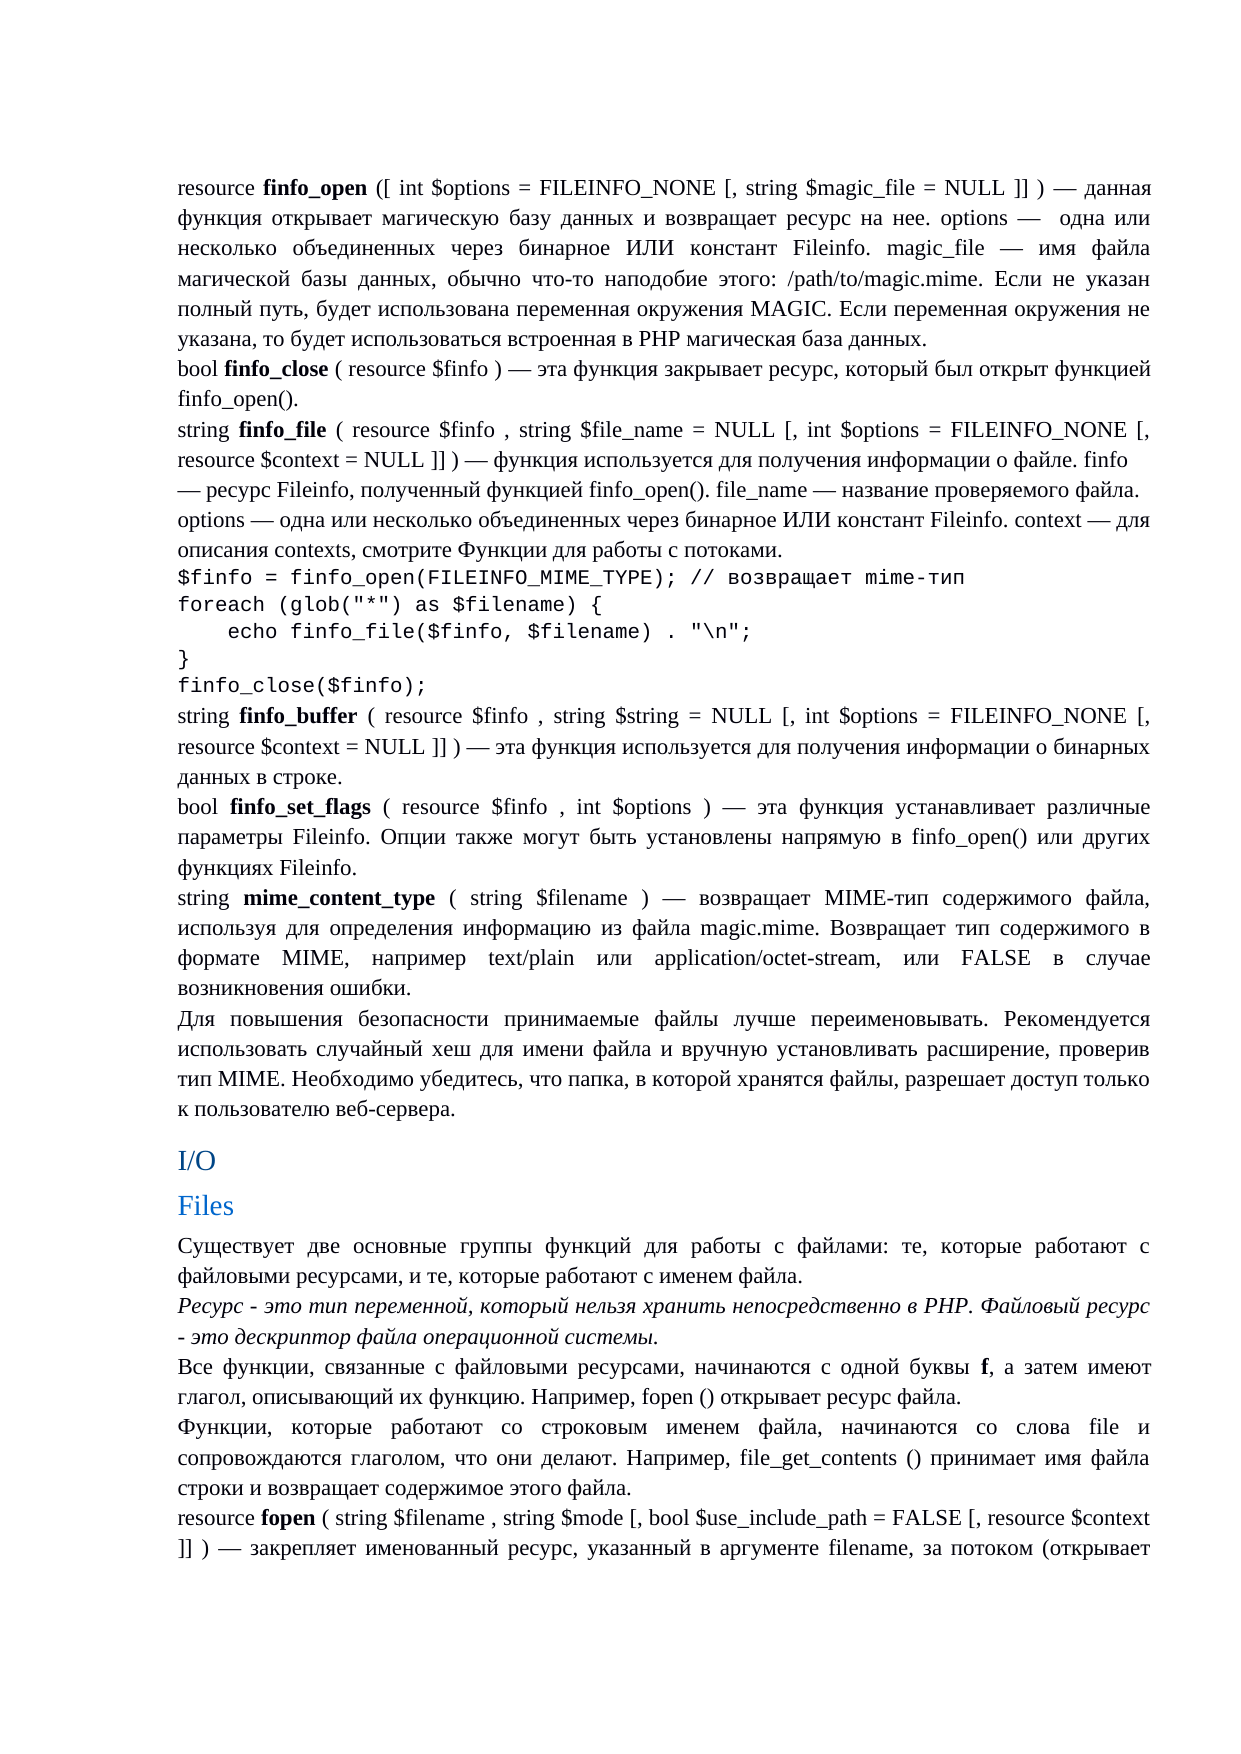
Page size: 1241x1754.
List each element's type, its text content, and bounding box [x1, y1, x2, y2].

text bool finfo_close ( resource $finfo ) — эта функция закрывает ресурс, который был открыт функцией finfo_open(). [177, 355, 1152, 412]
text bool finfo_set_flags ( resource $finfo , int $options ) — эта функция устанавливает различные параметры Fileinfo. Опции также могут быть установлены напрямую в finfo_open() или других функциях Fileinfo. [177, 793, 1152, 880]
text — ресурс Fileinfo, полученный функцией finfo_open(). file_name — название проверяемого файла. [177, 476, 1152, 502]
text finfo_close($finfo); [177, 675, 1152, 699]
text $finfo = finfo_open(FILEINFO_MIME_TYPE); // возвращает mime-тип [177, 567, 1152, 590]
text resource finfo_open ([ int $options = FILEINFO_NONE [, string $magic_file = NULL ]] ) — данная функция открывает магическую базу данных и возвращает ресурс на нее. options — одна или несколько объединенных через бинарное ИЛИ констант Fileinfo. magic_file — имя файла магической базы данных, обычно что-то наподобие этого: /path/to/magic.mime. Если не указан полный путь, будет использована переменная окружения MAGIC. Если переменная окружения не указана, то будет использоваться встроенная в PHP магическая база данных. [177, 174, 1152, 351]
text options — одна или несколько объединенных через бинарное ИЛИ констант Fileinfo. context — для описания contexts, смотрите Функции для работы с потоками. [177, 506, 1152, 563]
subtitle Files [177, 1188, 1152, 1221]
text resource fopen ( string $filename , string $mode [, bool $use_include_path = FALSE [, resource $context ]] ) — закрепляет именованный ресурс, указанный в аргументе filename, за потоком (открывает [177, 1504, 1152, 1561]
text Ресурс - это тип переменной, который нельзя хранить непосредственно в PHP. Файловый ресурс - это дескриптор файла операционной системы. [177, 1293, 1152, 1349]
text Все функции, связанные с файловыми ресурсами, начинаются с одной буквы f, а затем имеют глагол, описывающий их функцию. Например, fopen () открывает ресурс файла. [177, 1353, 1152, 1409]
text } [177, 648, 1152, 672]
text string finfo_buffer ( resource $finfo , string $string = NULL [, int $options = FILEINFO_NONE [, resource $context = NULL ]] ) — эта функция используется для получения информации о бинарных данных в строке. [177, 703, 1152, 789]
text echo finfo_file($finfo, $filename) . "\n"; [177, 621, 1152, 645]
text Для повышения безопасности принимаемые файлы лучше переименовывать. Рекомендуется использовать случайный хеш для имени файла и вручную установливать расширение, проверив тип MIME. Необходимо убедитесь, что папка, в которой хранятся файлы, разрешает доступ только к пользователю веб-сервера. [177, 1005, 1152, 1122]
text string mime_content_type ( string $filename ) — возвращает MIME-тип содержимого файла, используя для определения информацию из файла magic.mime. Возвращает тип содержимого в формате MIME, например text/plain или application/octet-stream, или FALSE в случае возникновения ошибки. [177, 884, 1152, 1001]
text string finfo_file ( resource $finfo , string $file_name = NULL [, int $options = FILEINFO_NONE [, resource $context = NULL ]] ) — функция используется для получения информации о файле. finfo [177, 416, 1152, 472]
text Существует две основные группы функций для работы с файлами: те, которые работают с файловыми ресурсами, и те, которые работают с именем файла. [177, 1232, 1152, 1289]
text Функции, которые работают со строковым именем файла, начинаются со слова file и сопровождаются глаголом, что они делают. Например, file_get_contents () принимает имя файла строки и возвращает содержимое этого файла. [177, 1413, 1152, 1500]
text foreach (glob("*") as $filename) { [177, 594, 1152, 617]
subtitle I/O [177, 1143, 1152, 1177]
